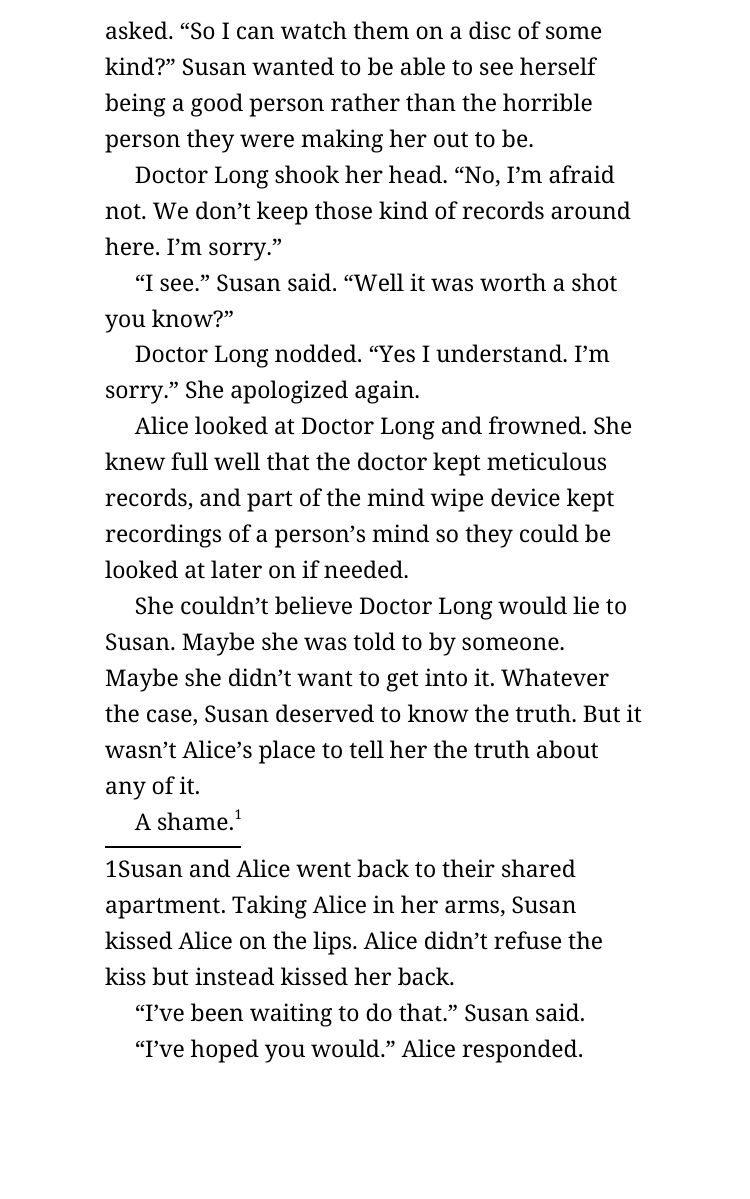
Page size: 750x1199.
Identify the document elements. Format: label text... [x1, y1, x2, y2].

text Doctor Long nodded. “Yes I understand. I’m sorry.” She apologized again. [105, 338, 645, 406]
text “I see.” Susan said. “Well it was worth a shot you know?” [105, 267, 645, 334]
text A shame. [105, 806, 645, 837]
text Alice looked at Doctor Long and frowned. She knew full well that the doctor kept meticulous records, and part of the mind wipe device kept recordings of a person’s mind so they could be looked at later on if needed. [105, 410, 645, 585]
text Doctor Long shook her head. “No, I’m afraid not. We don’t keep those kind of records around here. I’m sorry.” [105, 159, 645, 262]
text She couldn’t believe Doctor Long would lie to Susan. Maybe she was told to by someone. Maybe she didn’t want to get into it. Whatever the case, Susan deserved to know the truth. But it wasn’t Alice’s place to tell her the truth about any of it. [105, 590, 645, 801]
text “I’ve been waiting to do that.” Susan said. [105, 997, 645, 1028]
text “I’ve hoped you would.” Alice responded. [105, 1033, 645, 1064]
text Susan and Alice went back to their shared apartment. Taking Alice in her arms, Susan kissed Alice on the lips. Alice didn’t refuse the kiss but instead kissed her back. [105, 853, 645, 992]
text asked. “So I can watch them on a disc of some kind?” Susan wanted to be able to see herself being a good person rather than the horrible person they were making her out to be. [105, 15, 645, 154]
